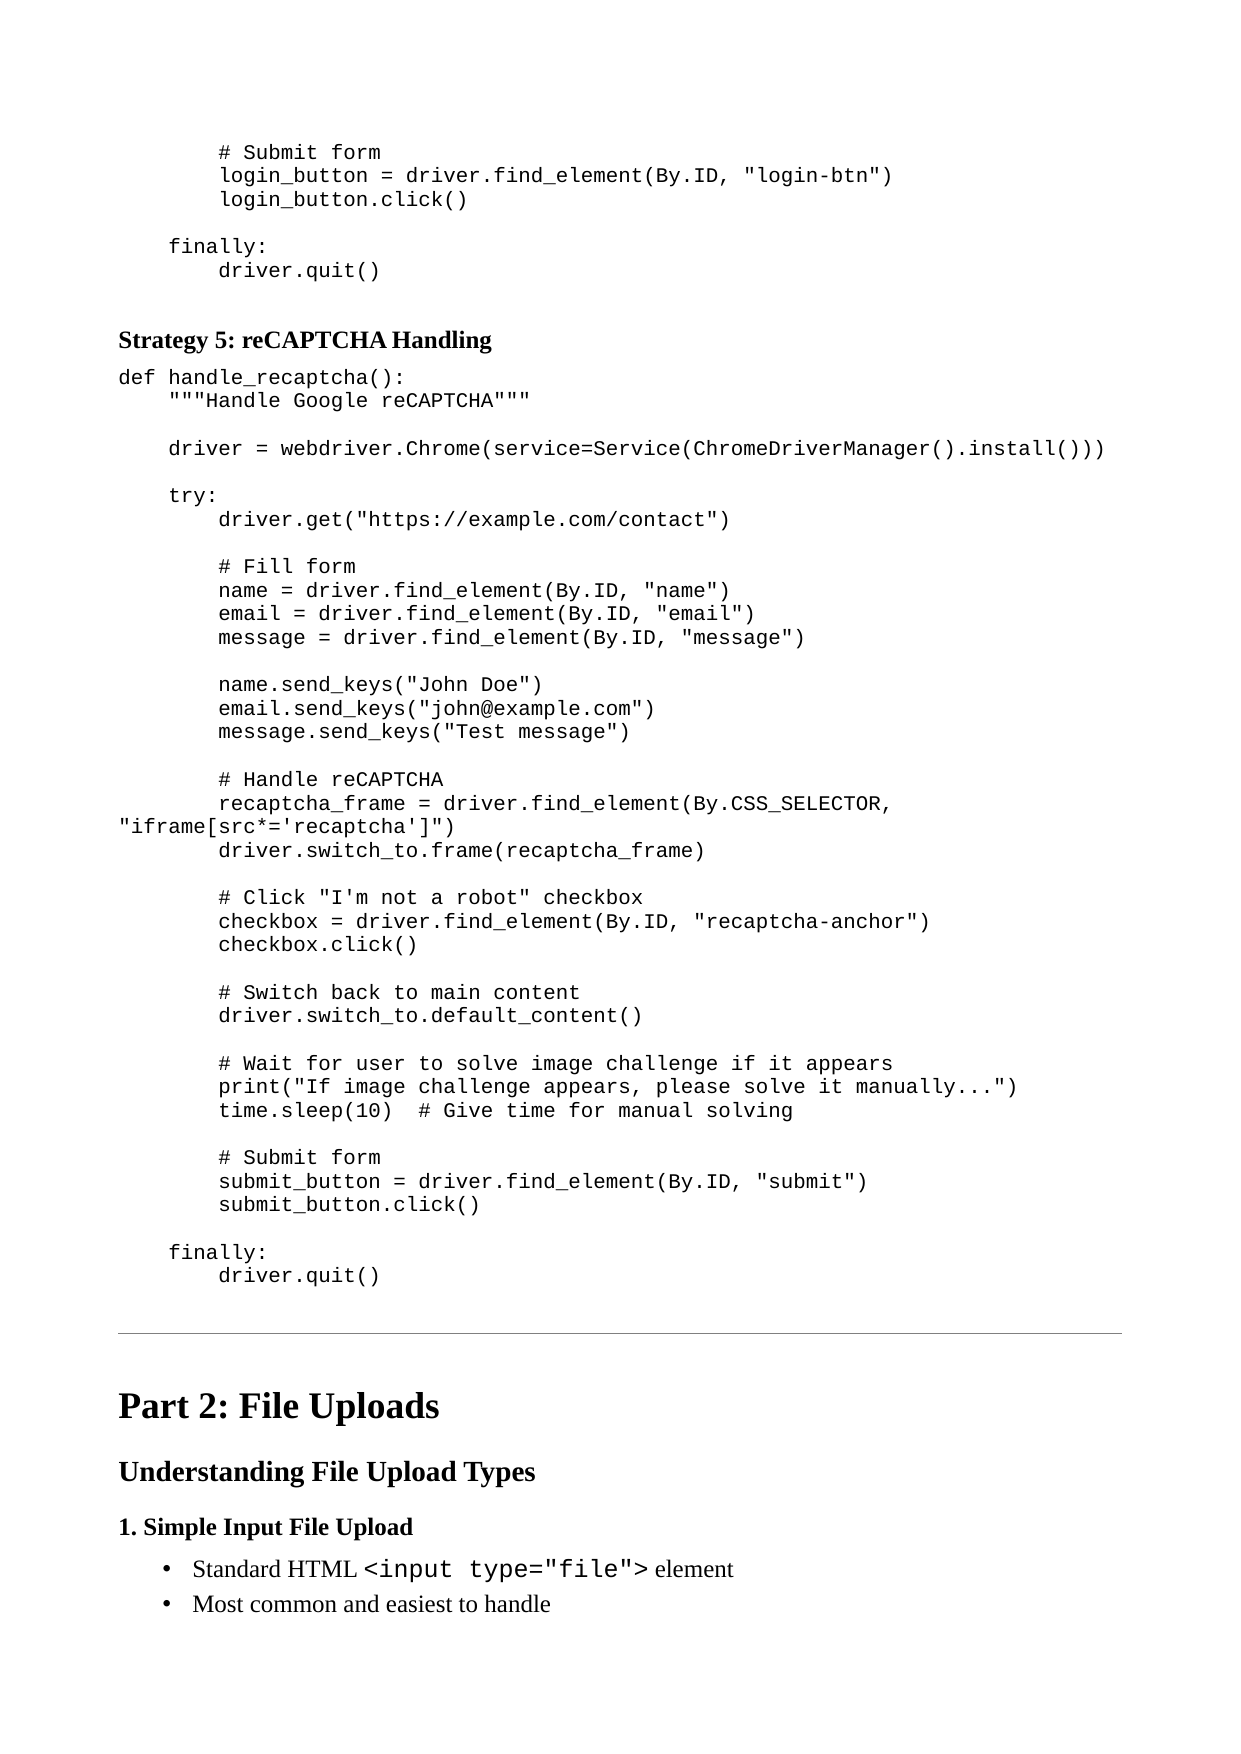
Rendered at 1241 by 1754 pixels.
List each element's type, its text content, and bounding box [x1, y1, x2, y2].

text message = driver.find_element(By.ID, "message") [118, 627, 1122, 651]
text submit_button = driver.find_element(By.ID, "submit") [118, 1171, 1122, 1194]
text email.send_keys("john@example.com") [118, 698, 1122, 722]
text checkbox.click() [118, 934, 1122, 958]
subtitle 1. Simple Input File Upload [118, 1512, 1122, 1541]
list Most common and easiest to handle [162, 1589, 1122, 1618]
text name = driver.find_element(By.ID, "name") [118, 580, 1122, 603]
text def handle_recaptcha(): [118, 367, 1122, 391]
text # Handle reCAPTCHA [118, 769, 1122, 792]
text print("If image challenge appears, please solve it manually...") [118, 1076, 1122, 1100]
text recaptcha_frame = driver.find_element(By.CSS_SELECTOR, "iframe[src*='recaptcha']") [118, 792, 1122, 840]
text # Click "I'm not a robot" checkbox [118, 887, 1122, 911]
text email = driver.find_element(By.ID, "email") [118, 603, 1122, 627]
text driver.switch_to.default_content() [118, 1005, 1122, 1029]
text checkbox = driver.find_element(By.ID, "recaptcha-anchor") [118, 911, 1122, 934]
text driver.get("https://example.com/contact") [118, 509, 1122, 532]
text driver = webdriver.Chrome(service=Service(ChromeDriverManager().install())) [118, 438, 1122, 461]
text login_button = driver.find_element(By.ID, "login-btn") [118, 165, 1122, 189]
subtitle Part 2: File Uploads [118, 1384, 1122, 1427]
subtitle Understanding File Upload Types [118, 1454, 1122, 1487]
text driver.quit() [118, 260, 1122, 284]
text finally: [118, 1242, 1122, 1265]
text driver.switch_to.frame(recaptcha_frame) [118, 840, 1122, 863]
text driver.quit() [118, 1265, 1122, 1289]
text # Switch back to main content [118, 982, 1122, 1005]
text finally: [118, 236, 1122, 260]
text # Wait for user to solve image challenge if it appears [118, 1053, 1122, 1076]
text # Submit form [118, 1147, 1122, 1171]
text message.send_keys("Test message") [118, 722, 1122, 745]
text try: [118, 485, 1122, 509]
text # Submit form [118, 142, 1122, 165]
text # Fill form [118, 556, 1122, 580]
text submit_button.click() [118, 1194, 1122, 1218]
list Standard HTML <input type="file"> element [162, 1554, 1122, 1584]
text login_button.click() [118, 189, 1122, 213]
subtitle Strategy 5: reCAPTCHA Handling [118, 326, 1122, 354]
text """Handle Google reCAPTCHA""" [118, 391, 1122, 414]
text name.send_keys("John Doe") [118, 674, 1122, 698]
text time.sleep(10) # Give time for manual solving [118, 1100, 1122, 1123]
